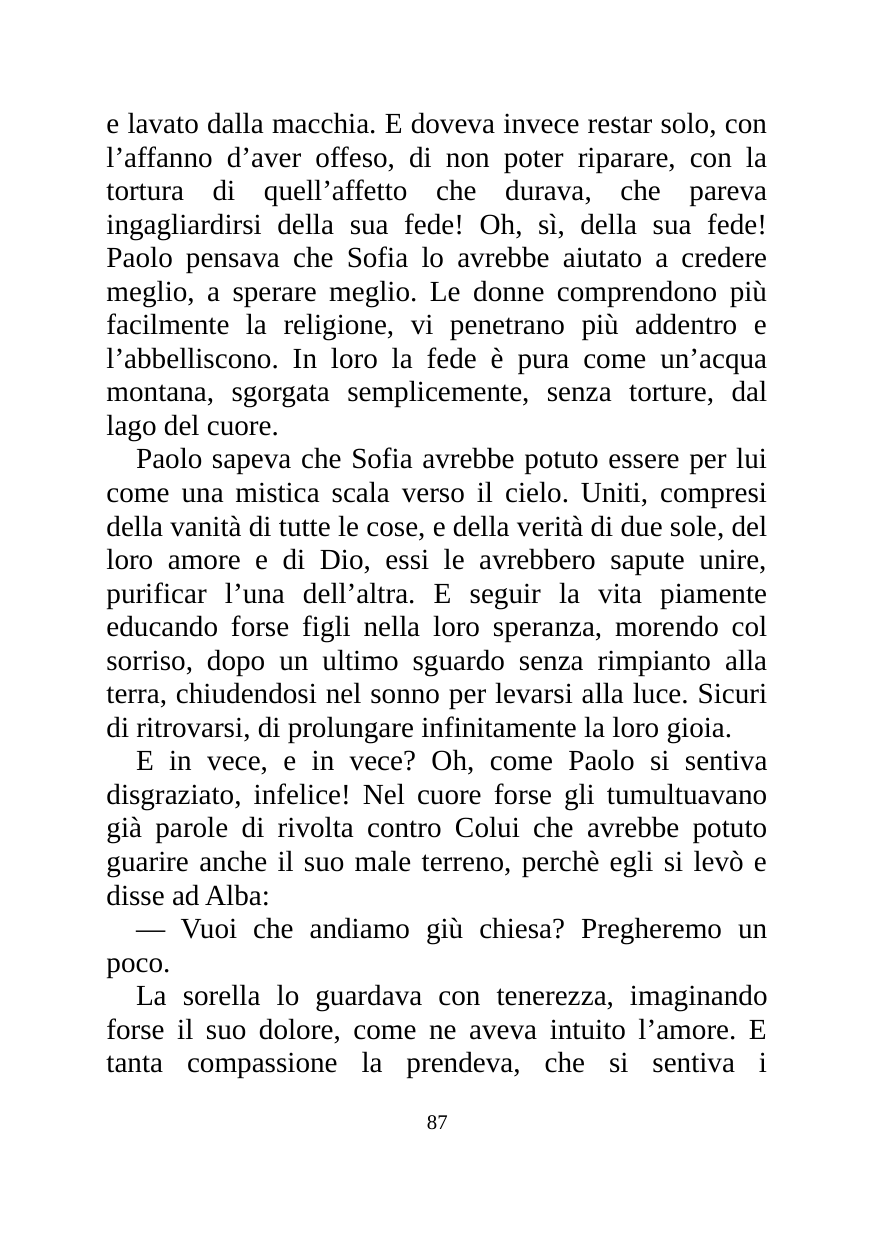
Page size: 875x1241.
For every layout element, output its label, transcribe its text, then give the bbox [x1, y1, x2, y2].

text Paolo sapeva che Sofia avrebbe potuto essere per lui come una mistica scala verso il cielo. Uniti, compresi della vanità di tutte le cose, e della verità di due sole, del loro amore e di Dio, essi le avrebbero sapute unire, purificar l’una dell’altra. E seguir la vita piamente educando forse figli nella loro speranza, morendo col sorriso, dopo un ultimo sguardo senza rimpianto alla terra, chiudendosi nel sonno per levarsi alla luce. Sicuri di ritrovarsi, di prolungare infinitamente la loro gioia. [106, 442, 768, 743]
text e lavato dalla macchia. E doveva invece restar solo, con l’affanno d’aver offeso, di non poter riparare, con la tortura di quell’affetto che durava, che pareva ingagliardirsi della sua fede! Oh, sì, della sua fede! Paolo pensava che Sofia lo avrebbe aiutato a credere meglio, a sperare meglio. Le donne comprendono più facilmente la religione, vi penetrano più addentro e l’abbelliscono. In loro la fede è pura come un’acqua montana, sgorgata semplicemente, senza torture, dal lago del cuore. [106, 106, 768, 442]
text E in vece, e in vece? Oh, come Paolo si sentiva disgraziato, infelice! Nel cuore forse gli tumultuavano già parole di rivolta contro Colui che avrebbe potuto guarire anche il suo male terreno, perchè egli si levò e disse ad Alba: [106, 743, 768, 911]
text — Vuoi che andiamo giù chiesa? Pregheremo un poco. [106, 911, 768, 978]
text La sorella lo guardava con tenerezza, imaginando forse il suo dolore, come ne aveva intuito l’amore. E tanta compassione la prendeva, che si sentiva i [106, 978, 768, 1079]
